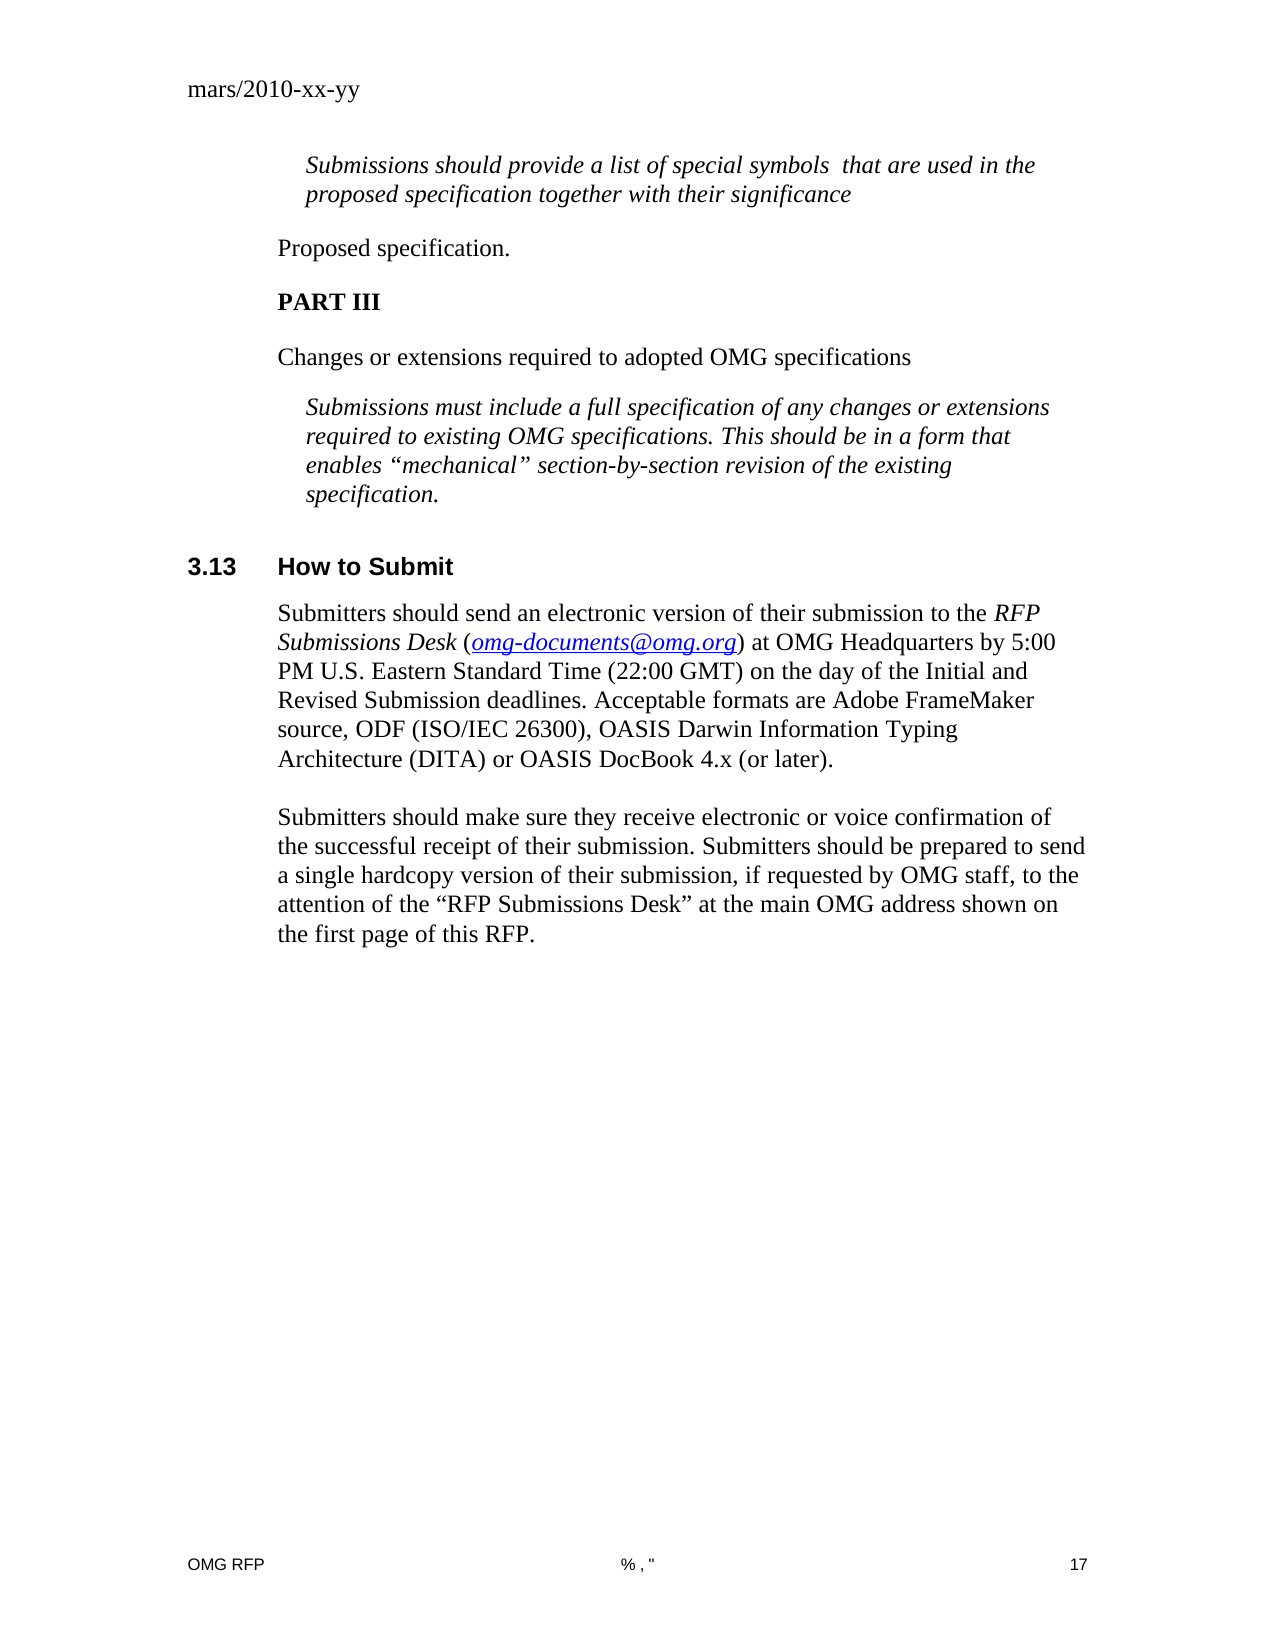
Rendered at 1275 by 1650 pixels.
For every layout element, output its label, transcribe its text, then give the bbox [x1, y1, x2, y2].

text Proposed specification. [277, 233, 1087, 262]
text Submissions should provide a list of special symbols that are used in the proposed specification together with their significance [306, 150, 1087, 208]
text Submitters should make sure they receive electronic or voice confirmation of the successful receipt of their submission. Submitters should be prepared to send a single hardcopy version of their submission, if requested by OMG staff, to the attention of the “RFP Submissions Desk” at the main OMG address shown on the first page of this RFP. [277, 802, 1087, 948]
subtitle How to Submit [187, 552, 1087, 581]
text Submissions must include a full specification of any changes or extensions required to existing OMG specifications. This should be in a form that enables “mechanical” section-by-section revision of the existing specification. [306, 392, 1087, 508]
text PART III [277, 287, 1087, 317]
text Changes or extensions required to adopted OMG specifications [277, 342, 1087, 371]
text Submitters should send an electronic version of their submission to the RFP Submissions Desk (omg-documents@omg.org) at OMG Headquarters by 5:00 PM U.S. Eastern Standard Time (22:00 GMT) on the day of the Initial and Revised Submission deadlines. Acceptable formats are Adobe FrameMaker source, ODF (ISO/IEC 26300), OASIS Darwin Information Typing Architecture (DITA) or OASIS DocBook 4.x (or later). [277, 598, 1087, 773]
